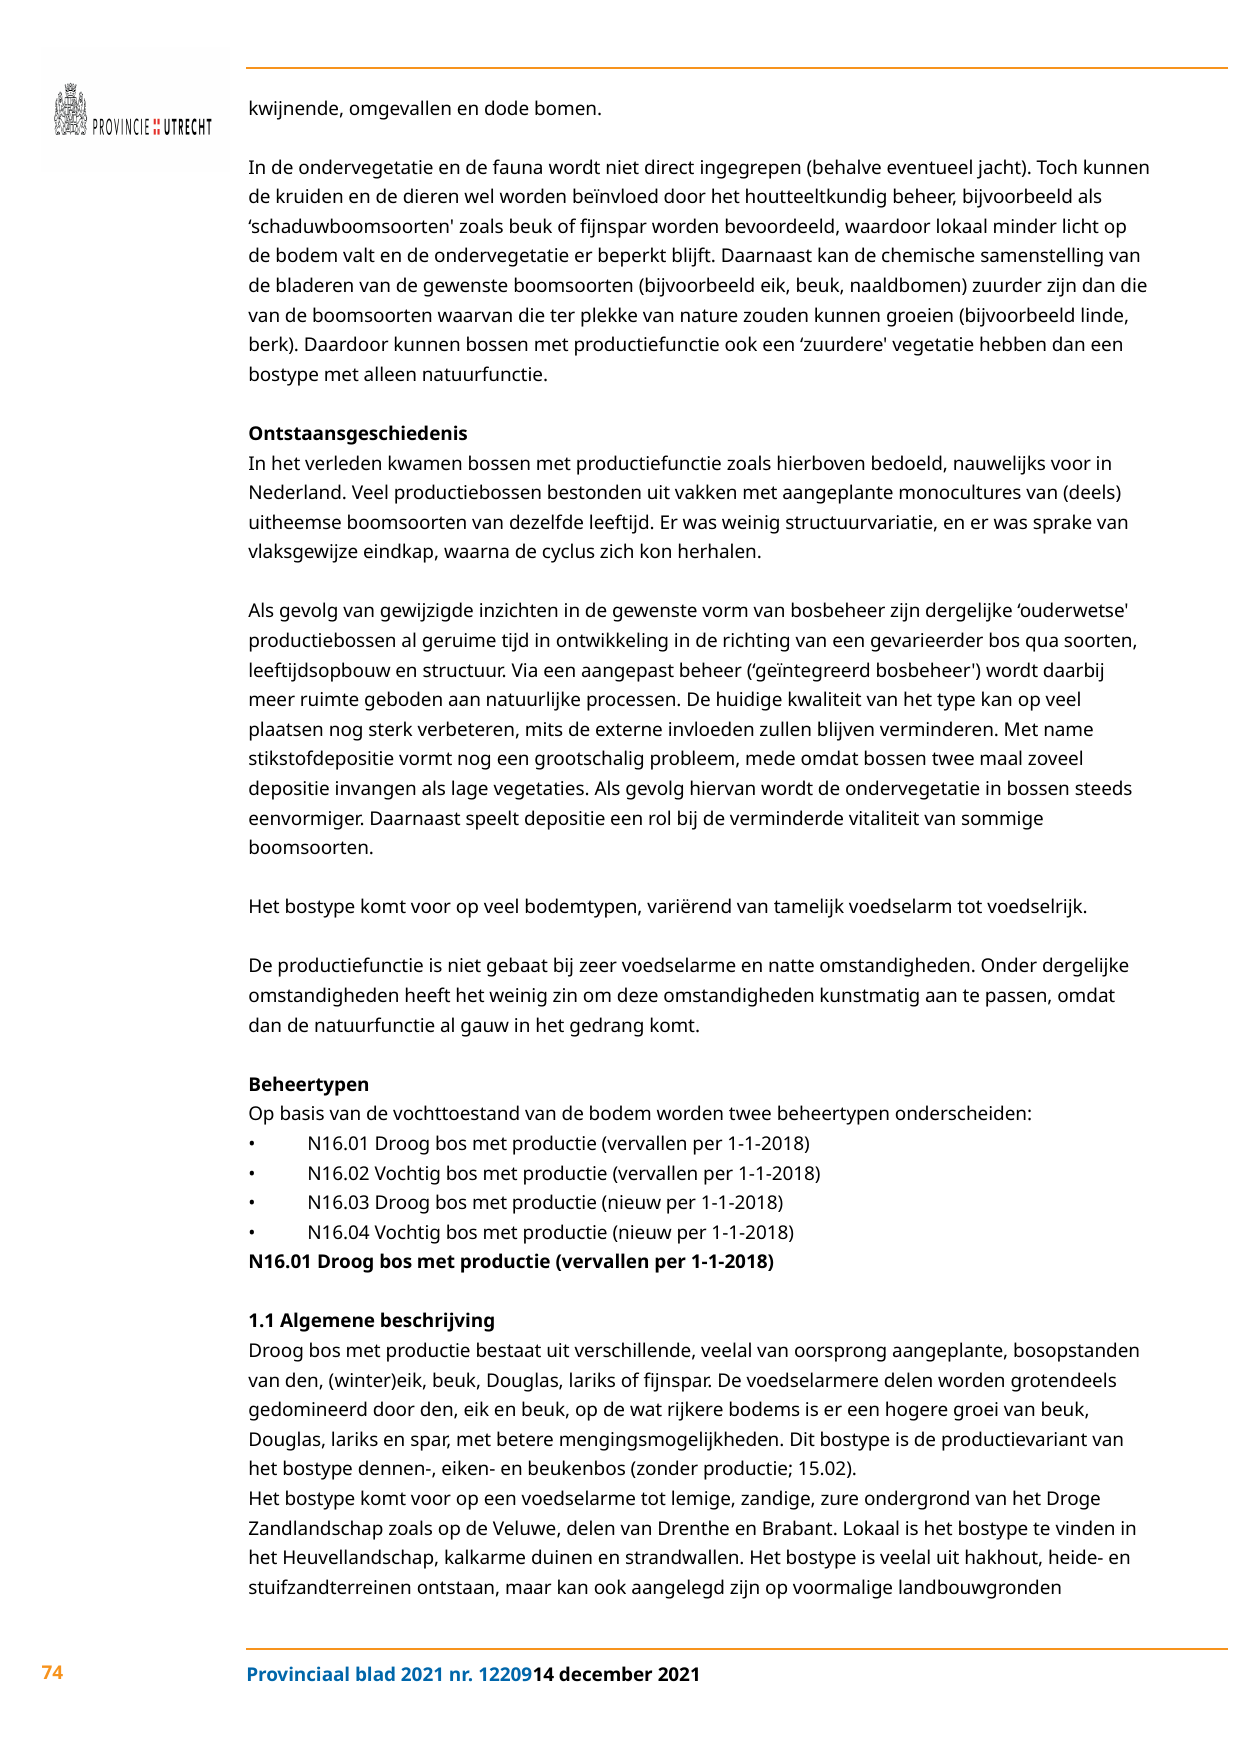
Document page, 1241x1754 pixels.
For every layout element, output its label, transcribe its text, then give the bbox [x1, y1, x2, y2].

picture [41, 47, 231, 172]
text Droog bos met productie bestaat uit verschillende, veelal van oorsprong aangeplante, bosopstanden van den, (winter)eik, beuk, Douglas, lariks of fijnspar. De voedselarmere delen worden grotendeels gedomineerd door den, eik en beuk, op de wat rijkere bodems is er een hogere groei van beuk, Douglas, lariks en spar, met betere mengingsmogelijkheden. Dit bostype is de productievariant van het bostype dennen-, eiken- en beukenbos (zonder productie; 15.02). [248, 1337, 1152, 1481]
text Ontstaansgeschiedenis [248, 420, 1152, 446]
text N16.01 Droog bos met productie (vervallen per 1-1-2018) [248, 1248, 1152, 1274]
list N16.01 Droog bos met productie (vervallen per 1-1-2018) [248, 1130, 1152, 1156]
text In de ondervegetatie en de fauna wordt niet direct ingegrepen (behalve eventueel jacht). Toch kunnen de kruiden en de dieren wel worden beïnvloed door het houtteeltkundig beheer, bijvoorbeeld als ‘schaduwboomsoorten' zoals beuk of fijnspar worden bevoordeeld, waardoor lokaal minder licht op de bodem valt en de ondervegetatie er beperkt blijft. Daarnaast kan de chemische samenstelling van de bladeren van de gewenste boomsoorten (bijvoorbeeld eik, beuk, naaldbomen) zuurder zijn dan die van de boomsoorten waarvan die ter plekke van nature zouden kunnen groeien (bijvoorbeeld linde, berk). Daardoor kunnen bossen met productiefunctie ook een ‘zuurdere' vegetatie hebben dan een bostype met alleen natuurfunctie. [248, 154, 1152, 387]
list N16.02 Vochtig bos met productie (vervallen per 1-1-2018) [248, 1160, 1152, 1186]
text In het verleden kwamen bossen met productiefunctie zoals hierboven bedoeld, nauwelijks voor in Nederland. Veel productiebossen bestonden uit vakken met aangeplante monocultures van (deels) uitheemse boomsoorten van dezelfde leeftijd. Er was weinig structuurvariatie, en er was sprake van vlaksgewijze eindkap, waarna de cyclus zich kon herhalen. [248, 450, 1152, 564]
list N16.03 Droog bos met productie (nieuw per 1-1-2018) [248, 1189, 1152, 1215]
text Het bostype komt voor op een voedselarme tot lemige, zandige, zure ondergrond van het Droge Zandlandschap zoals op de Veluwe, delen van Drenthe en Brabant. Lokaal is het bostype te vinden in het Heuvellandschap, kalkarme duinen en strandwallen. Het bostype is veelal uit hakhout, heide- en stuifzandterreinen ontstaan, maar kan ook aangelegd zijn op voormalige landbouwgronden [248, 1485, 1152, 1600]
text Op basis van de vochttoestand van de bodem worden twee beheertypen onderscheiden: [248, 1101, 1152, 1126]
text Als gevolg van gewijzigde inzichten in de gewenste vorm van bosbeheer zijn dergelijke ‘ouderwetse' productiebossen al geruime tijd in ontwikkeling in de richting van een gevarieerder bos qua soorten, leeftijdsopbouw en structuur. Via een aangepast beheer (‘geïntegreerd bosbeheer') wordt daarbij meer ruimte geboden aan natuurlijke processen. De huidige kwaliteit van het type kan op veel plaatsen nog sterk verbeteren, mits de externe invloeden zullen blijven verminderen. Met name stikstofdepositie vormt nog een grootschalig probleem, mede omdat bossen twee maal zoveel depositie invangen als lage vegetaties. Als gevolg hiervan wordt de ondervegetatie in bossen steeds eenvormiger. Daarnaast speelt depositie een rol bij de verminderde vitaliteit van sommige boomsoorten. [248, 598, 1152, 860]
text kwijnende, omgevallen en dode bomen. [248, 95, 1152, 121]
text De productiefunctie is niet gebaat bij zeer voedselarme en natte omstandigheden. Onder dergelijke omstandigheden heeft het weinig zin om deze omstandigheden kunstmatig aan te passen, omdat dan de natuurfunctie al gauw in het gedrang komt. [248, 953, 1152, 1038]
text Beheertypen [248, 1071, 1152, 1097]
text 1.1 Algemene beschrijving [248, 1308, 1152, 1333]
list N16.04 Vochtig bos met productie (nieuw per 1-1-2018) [248, 1219, 1152, 1245]
text Het bostype komt voor op veel bodemtypen, variërend van tamelijk voedselarm tot voedselrijk. [248, 893, 1152, 919]
